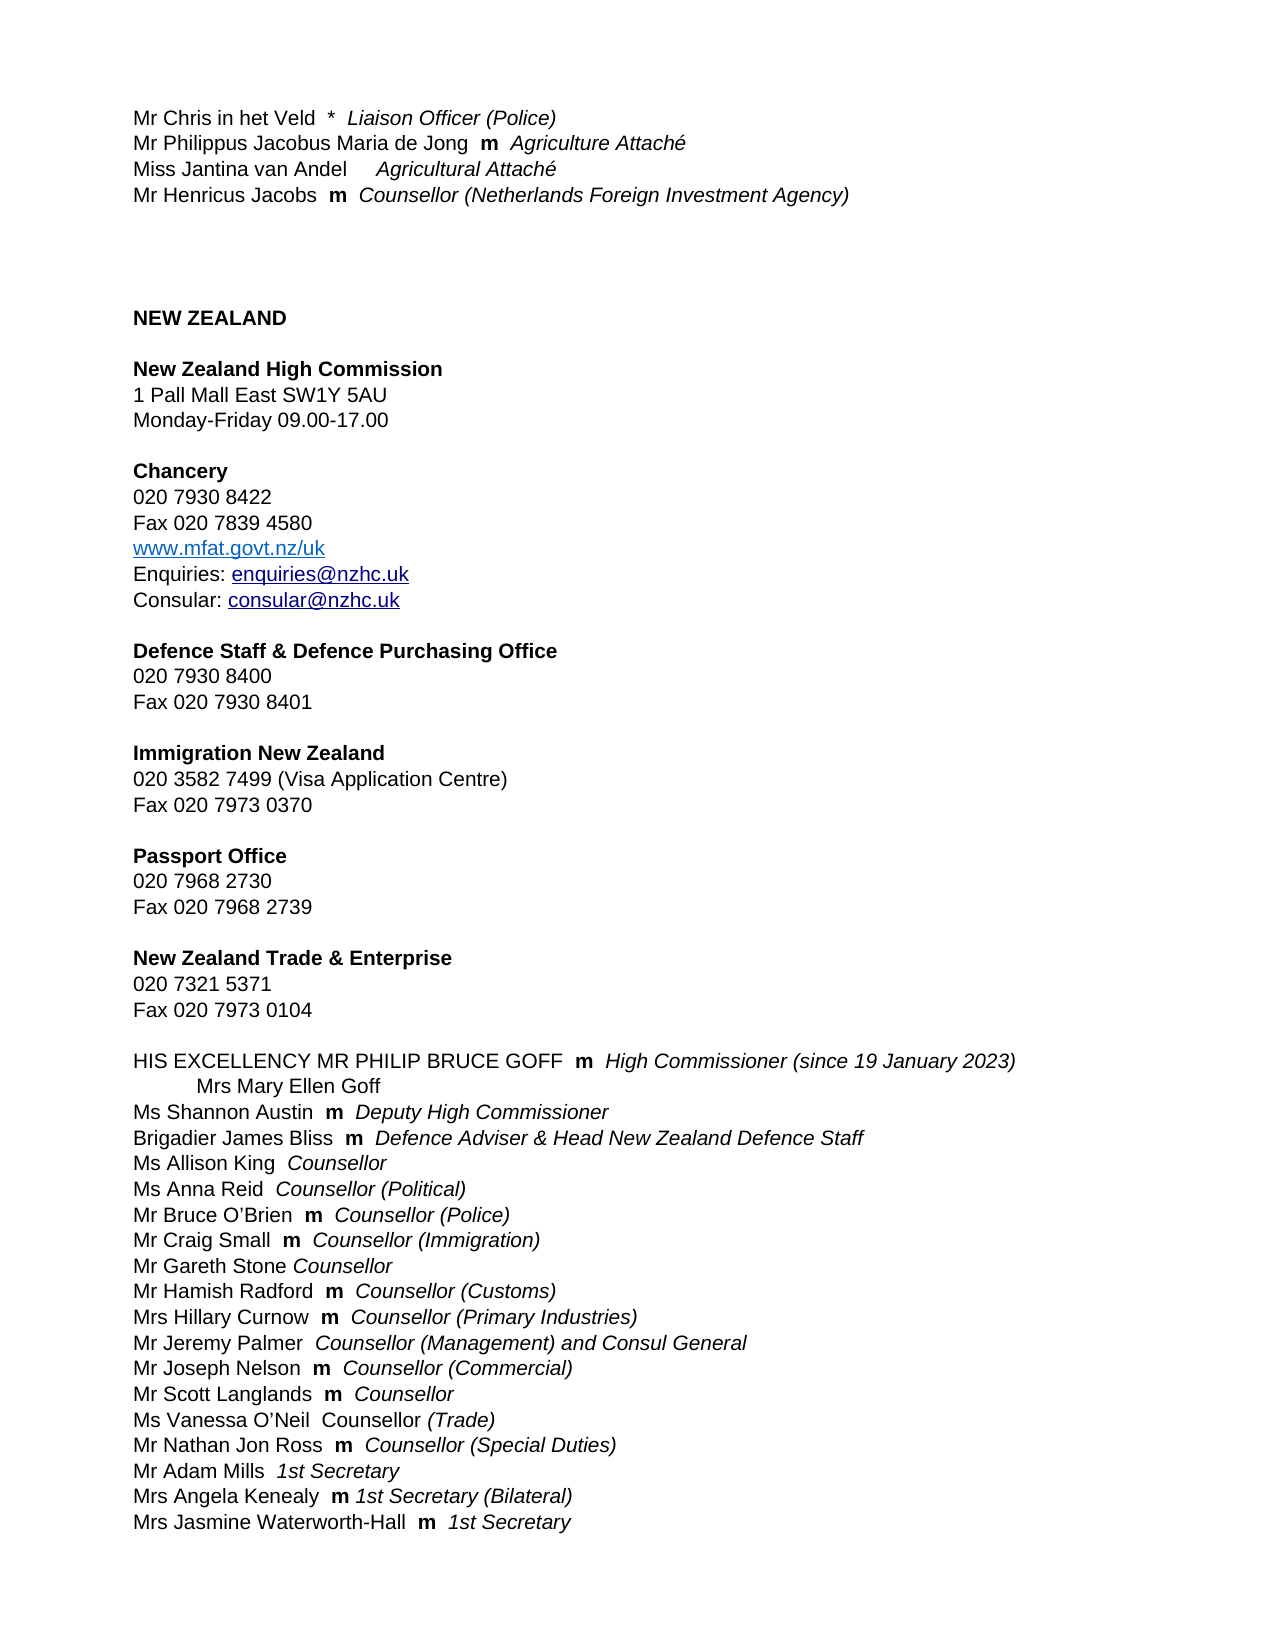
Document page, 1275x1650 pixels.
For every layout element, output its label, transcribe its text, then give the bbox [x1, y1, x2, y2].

text Mr Joseph Nelson m Counsellor (Commercial) [133, 1356, 1181, 1380]
text Fax 020 7973 0370 [133, 792, 1181, 816]
text Immigration New Zealand [133, 741, 1181, 765]
text New Zealand High Commission [133, 357, 1181, 381]
text 020 7930 8400 [133, 664, 1181, 688]
text Mr Craig Small m Counsellor (Immigration) [133, 1228, 1181, 1252]
text Passport Office [133, 844, 1181, 868]
text 020 3582 7499 (Visa Application Centre) [133, 767, 1181, 791]
text Ms Anna Reid Counsellor (Political) [133, 1177, 1181, 1201]
text 020 7321 5371 [133, 972, 1181, 996]
text Mrs Mary Ellen Goff [133, 1074, 1181, 1098]
text Mr Nathan Jon Ross m Counsellor (Special Duties) [133, 1433, 1181, 1457]
text Chancery [133, 459, 1181, 483]
text 020 7930 8422 [133, 485, 1181, 509]
text Brigadier James Bliss m Defence Adviser & Head New Zealand Defence Staff [133, 1126, 1181, 1149]
text Mrs Hillary Curnow m Counsellor (Primary Industries) [133, 1305, 1181, 1329]
text Mrs Angela Kenealy m 1st Secretary (Bilateral) [133, 1484, 1181, 1508]
text Mr Gareth Stone Counsellor [133, 1254, 1181, 1278]
text Mrs Jasmine Waterworth-Hall m 1st Secretary [133, 1510, 1181, 1534]
text Mr Henricus Jacobs m Counsellor (Netherlands Foreign Investment Agency) [133, 182, 1181, 206]
text Fax 020 7839 4580 [133, 511, 1181, 534]
text Miss Jantina van Andel Agricultural Attaché [133, 157, 1181, 181]
text Mr Bruce O’Brien m Counsellor (Police) [133, 1202, 1181, 1226]
text Defence Staff & Defence Purchasing Office [133, 639, 1181, 663]
text Ms Shannon Austin m Deputy High Commissioner [133, 1100, 1181, 1124]
text Mr Scott Langlands m Counsellor [133, 1382, 1181, 1406]
text NEW ZEALAND [133, 306, 1181, 329]
text Mr Philippus Jacobus Maria de Jong m Agriculture Attaché [133, 131, 1181, 155]
text 020 7968 2730 [133, 869, 1181, 893]
text New Zealand Trade & Enterprise [133, 946, 1181, 970]
text Ms Vanessa O’Neil Counsellor (Trade) [133, 1407, 1181, 1431]
text Fax 020 7930 8401 [133, 690, 1181, 714]
text HIS EXCELLENCY MR PHILIP BRUCE GOFF m High Commissioner (since 19 January 2023) [133, 1049, 1181, 1073]
text Monday-Friday 09.00-17.00 [133, 408, 1181, 432]
text Consular: consular@nzhc.uk [133, 587, 1181, 611]
text Ms Allison King Counsellor [133, 1151, 1181, 1175]
text Mr Hamish Radford m Counsellor (Customs) [133, 1279, 1181, 1303]
text Enquiries: enquiries@nzhc.uk [133, 562, 1181, 586]
text Mr Chris in het Veld * Liaison Officer (Police) [133, 106, 1181, 129]
text Mr Adam Mills 1st Secretary [133, 1459, 1181, 1483]
text Fax 020 7973 0104 [133, 997, 1181, 1021]
text Fax 020 7968 2739 [133, 895, 1181, 919]
text Mr Jeremy Palmer Counsellor (Management) and Consul General [133, 1331, 1181, 1354]
text 1 Pall Mall East SW1Y 5AU [133, 382, 1181, 406]
text www.mfat.govt.nz/uk [133, 536, 1181, 560]
